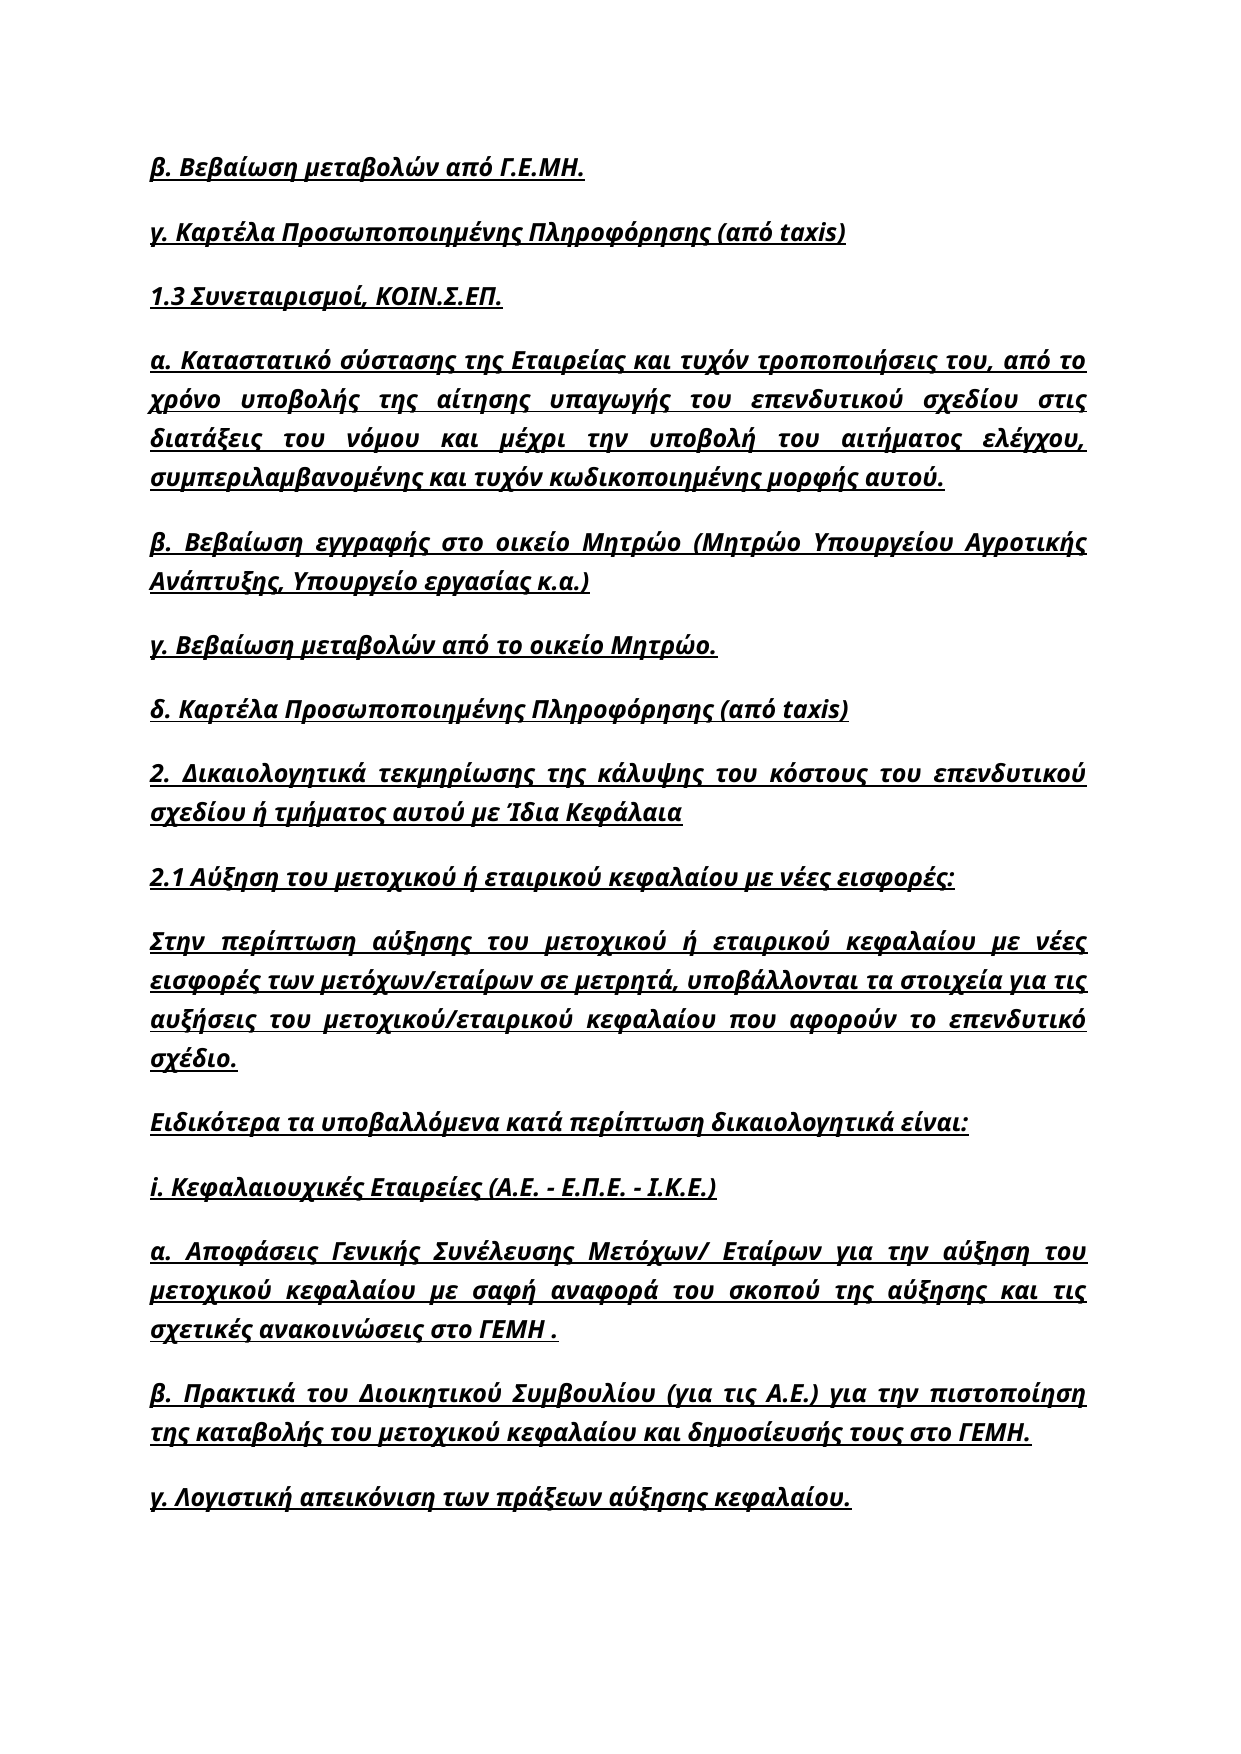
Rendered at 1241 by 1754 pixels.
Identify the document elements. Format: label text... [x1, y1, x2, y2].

text i. Κεφαλαιουχικές Εταιρείες (Α.Ε. - Ε.Π.Ε. - Ι.Κ.Ε.) [150, 1169, 1090, 1203]
text α. Καταστατικό σύστασης της Εταιρείας και τυχόν τροποποιήσεις του, από το χρόνο υποβολής της αίτησης υπαγωγής του επενδυτικού σχεδίου στις διατάξεις του νόμου και μέχρι την υποβολή του αιτήματος ελέγχου, συμπεριλαμβανομένης και τυχόν κωδικοποιημένης μορφής αυτού. [150, 342, 1090, 494]
text 2. Δικαιολογητικά τεκμηρίωσης της κάλυψης του κόστους του επενδυτικού σχεδίου ή τμήματος αυτού με Ίδια Κεφάλαια [150, 756, 1090, 829]
text γ. Βεβαίωση μεταβολών από το οικείο Μητρώο. [150, 627, 1090, 662]
text δ. Καρτέλα Προσωποποιημένης Πληροφόρησης (από taxis) [150, 692, 1090, 726]
text β. Βεβαίωση εγγραφής στο οικείο Μητρώο (Μητρώο Υπουργείου Αγροτικής Ανάπτυξης, Υπουργείο εργασίας κ.α.) [150, 524, 1090, 597]
text γ. Καρτέλα Προσωποποιημένης Πληροφόρησης (από taxis) [150, 214, 1090, 248]
text 2.1 Αύξηση του μετοχικού ή εταιρικού κεφαλαίου με νέες εισφορές: [150, 859, 1090, 893]
text α. Αποφάσεις Γενικής Συνέλευσης Μετόχων/ Εταίρων για την αύξηση του μετοχικού κεφαλαίου με σαφή αναφορά του σκοπού της αύξησης και τις σχετικές ανακοινώσεις στο ΓΕΜΗ . [150, 1233, 1090, 1346]
text β. Πρακτικά του Διοικητικού Συμβουλίου (για τις Α.Ε.) για την πιστοποίηση της καταβολής του μετοχικού κεφαλαίου και δημοσίευσής τους στο ΓΕΜΗ. [150, 1376, 1090, 1449]
text β. Βεβαίωση μεταβολών από Γ.Ε.ΜΗ. [150, 150, 1090, 184]
text Ειδικότερα τα υποβαλλόμενα κατά περίπτωση δικαιολογητικά είναι: [150, 1105, 1090, 1139]
text Στην περίπτωση αύξησης του μετοχικού ή εταιρικού κεφαλαίου με νέες εισφορές των μετόχων/εταίρων σε μετρητά, υποβάλλονται τα στοιχεία για τις αυξήσεις του μετοχικού/εταιρικού κεφαλαίου που αφορούν το επενδυτικό σχέδιο. [150, 923, 1090, 1075]
text 1.3 Συνεταιρισμοί, ΚΟΙΝ.Σ.ΕΠ. [150, 278, 1090, 312]
text γ. Λογιστική απεικόνιση των πράξεων αύξησης κεφαλαίου. [150, 1479, 1090, 1513]
